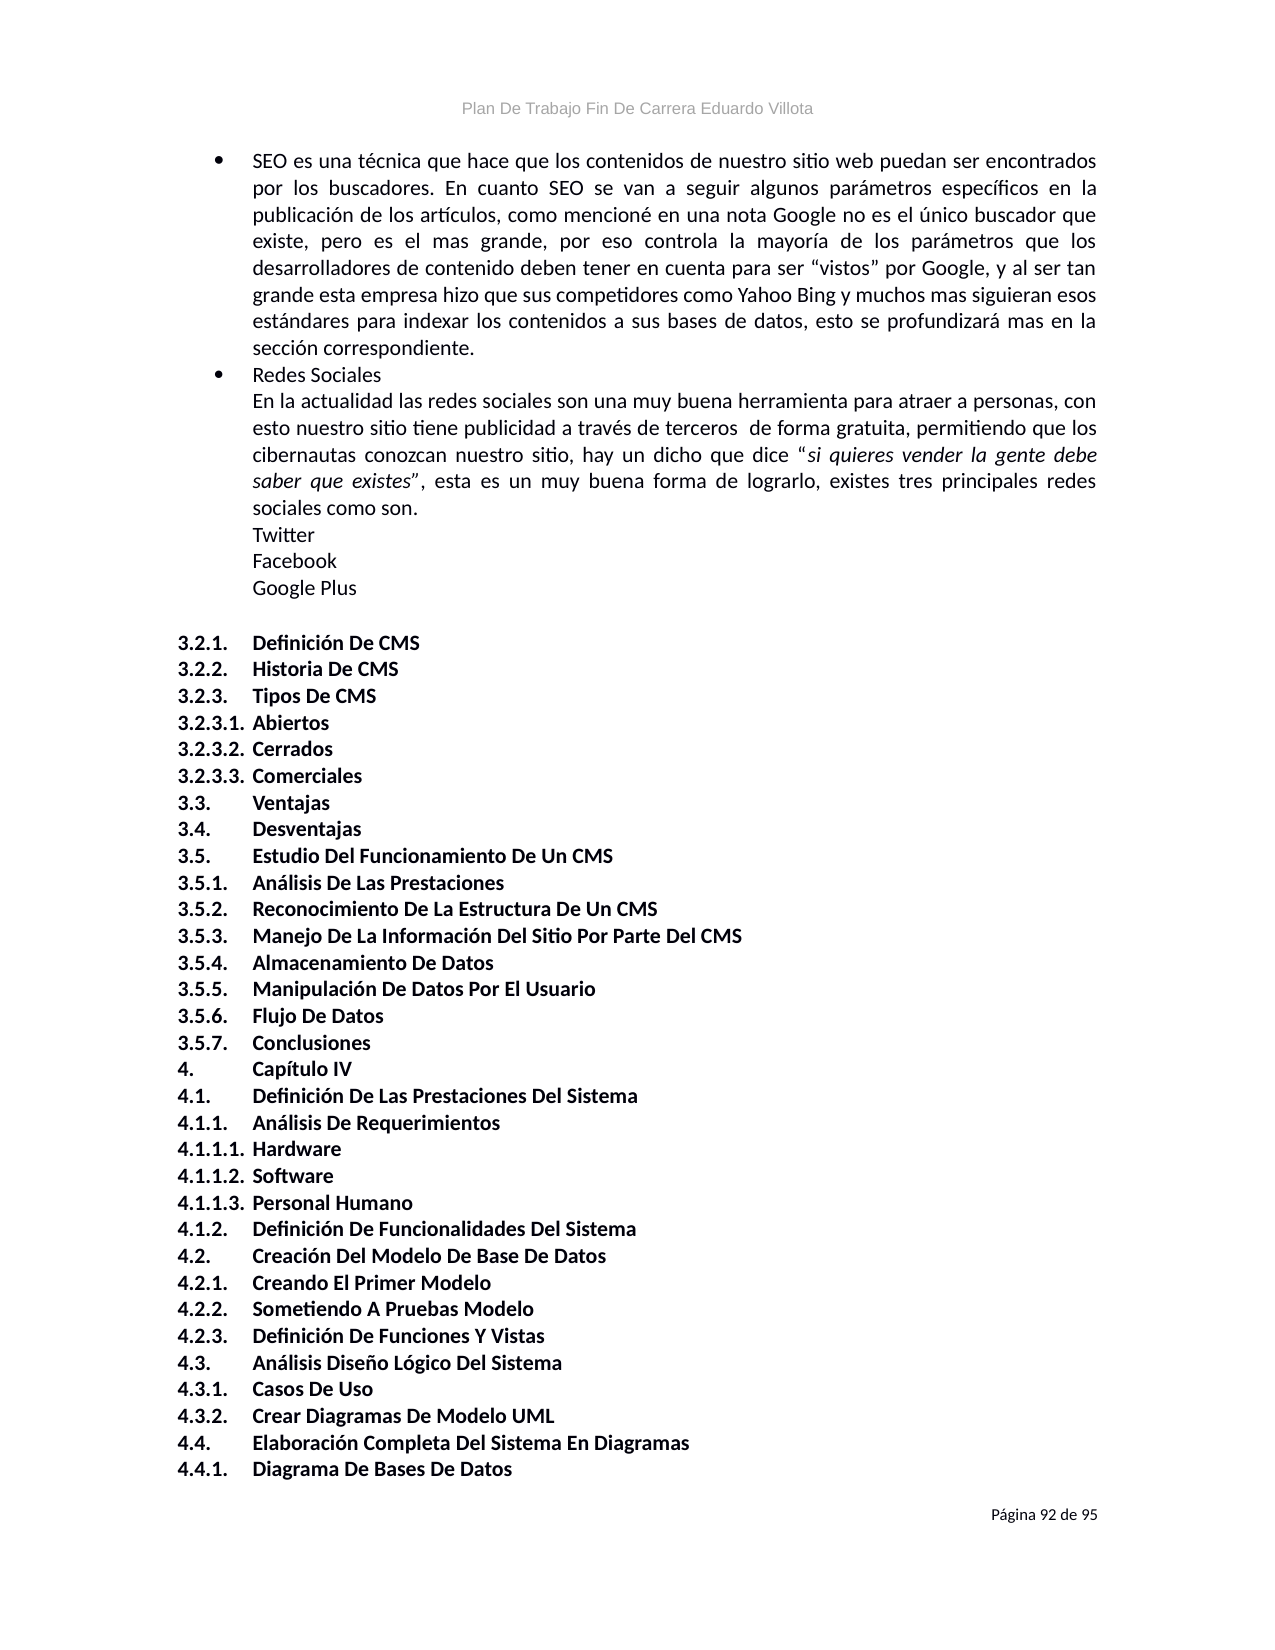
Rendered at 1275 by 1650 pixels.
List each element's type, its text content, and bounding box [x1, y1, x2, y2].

text 3.2.2. Historia De CMS [177, 656, 1098, 682]
text 3.2.1. Definición De CMS [177, 629, 1098, 656]
text 4.2.3. Definición De Funciones Y Vistas [177, 1322, 1098, 1349]
text 3.5.3. Manejo De La Información Del Sitio Por Parte Del CMS [177, 922, 1098, 949]
text 4.2. Creación Del Modelo De Base De Datos [177, 1242, 1098, 1269]
list En la actualidad las redes sociales son una muy buena herramienta para atraer a personas, con esto nuestro sitio tiene publicidad a través de terceros de forma gratuita, permitiendo que los cibernautas conozcan nuestro sitio, hay un dicho que dice “si quieres vender la gente debe saber que existes”, esta es un muy buena forma de lograrlo, existes tres principales redes sociales como son. [252, 388, 1098, 521]
list Facebook [252, 548, 1098, 574]
list Google Plus [252, 574, 1098, 601]
text 3.4. Desventajas [177, 816, 1098, 842]
text 4.1. Definición De Las Prestaciones Del Sistema [177, 1082, 1098, 1109]
text 3.5.4. Almacenamiento De Datos [177, 949, 1098, 976]
text 3.5.2. Reconocimiento De La Estructura De Un CMS [177, 896, 1098, 922]
text 4.2.1. Creando El Primer Modelo [177, 1269, 1098, 1296]
list SEO es una técnica que hace que los contenidos de nuestro sitio web puedan ser encontrados por los buscadores. En cuanto SEO se van a seguir algunos parámetros específicos en la publicación de los artículos, como mencioné en una nota Google no es el único buscador que existe, pero es el mas grande, por eso controla la mayoría de los parámetros que los desarrolladores de contenido deben tener en cuenta para ser “vistos” por Google, y al ser tan grande esta empresa hizo que sus competidores como Yahoo Bing y muchos mas siguieran esos estándares para indexar los contenidos a sus bases de datos, esto se profundizará mas en la sección correspondiente. [215, 148, 1098, 361]
text 4.2.2. Sometiendo A Pruebas Modelo [177, 1296, 1098, 1322]
text 4.1.1. Análisis De Requerimientos [177, 1109, 1098, 1136]
text 3.5.1. Análisis De Las Prestaciones [177, 869, 1098, 896]
text 4.1.1.1. Hardware [177, 1136, 1098, 1162]
text 4.1.1.3. Personal Humano [177, 1189, 1098, 1216]
text 3.2.3.2. Cerrados [177, 736, 1098, 762]
text 3.5.6. Flujo De Datos [177, 1002, 1098, 1029]
text 4.4. Elaboración Completa Del Sistema En Diagramas [177, 1429, 1098, 1456]
text 4.3.2. Crear Diagramas De Modelo UML [177, 1402, 1098, 1429]
text 4. Capítulo IV [177, 1056, 1098, 1082]
text 4.1.2. Definición De Funcionalidades Del Sistema [177, 1216, 1098, 1242]
text 3.2.3.3. Comerciales [177, 762, 1098, 789]
list Twitter [252, 521, 1098, 548]
text 4.3.1. Casos De Uso [177, 1376, 1098, 1402]
text 3.5. Estudio Del Funcionamiento De Un CMS [177, 842, 1098, 869]
text 3.5.5. Manipulación De Datos Por El Usuario [177, 976, 1098, 1002]
list Redes Sociales [215, 361, 1098, 388]
text 4.1.1.2. Software [177, 1162, 1098, 1189]
text 4.3. Análisis Diseño Lógico Del Sistema [177, 1349, 1098, 1376]
text 4.4.1. Diagrama De Bases De Datos [177, 1456, 1098, 1482]
text 3.3. Ventajas [177, 789, 1098, 816]
text 3.5.7. Conclusiones [177, 1029, 1098, 1056]
text 3.2.3.1. Abiertos [177, 709, 1098, 736]
text 3.2.3. Tipos De CMS [177, 682, 1098, 709]
